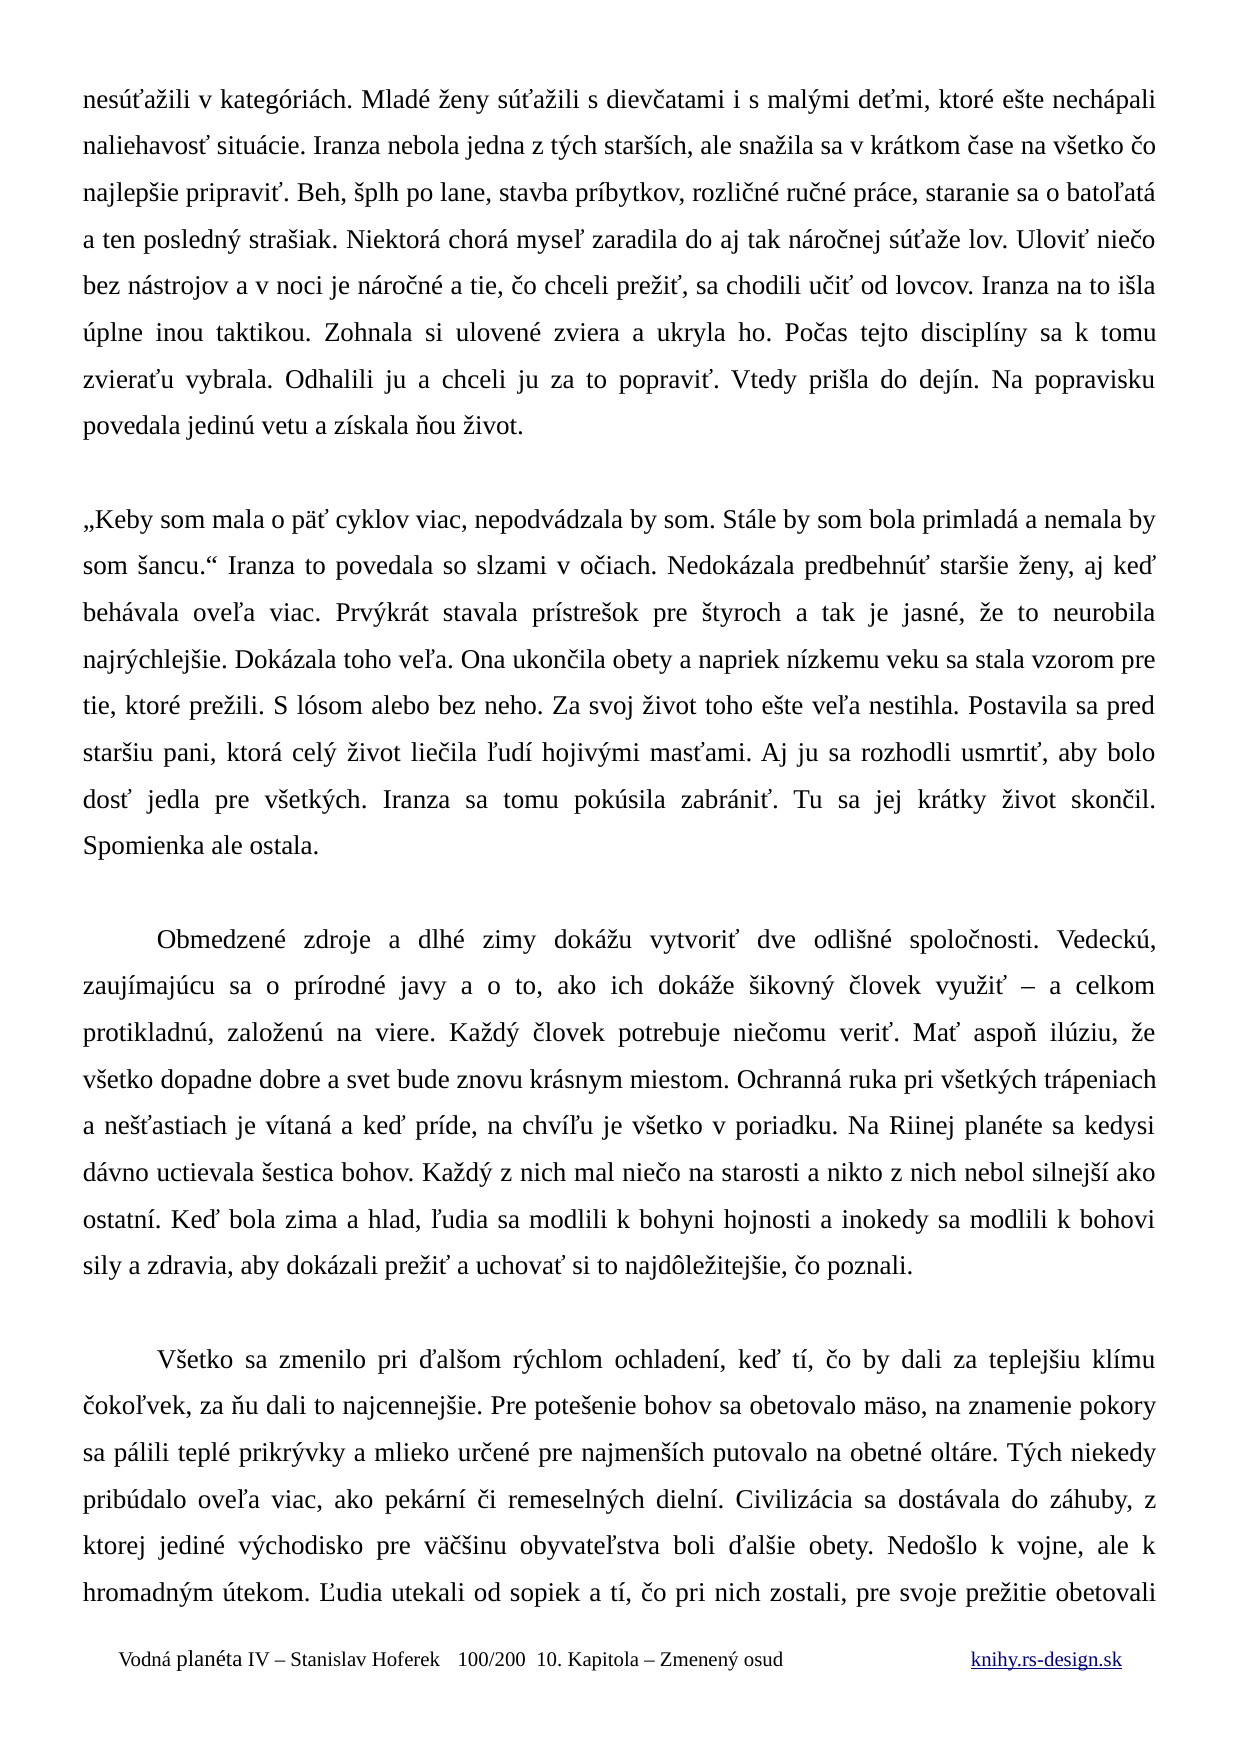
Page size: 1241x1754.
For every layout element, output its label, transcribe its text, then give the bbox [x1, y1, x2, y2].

text Všetko sa zmenilo pri ďalšom rýchlom ochladení, keď tí, čo by dali za teplejšiu klímu čokoľvek, za ňu dali to najcennejšie. Pre potešenie bohov sa obetovalo mäso, na znamenie pokory sa pálili teplé prikrývky a mlieko určené pre najmenších putovalo na obetné oltáre. Tých niekedy pribúdalo oveľa viac, ako pekární či remeselných dielní. Civilizácia sa dostávala do záhuby, z ktorej jediné východisko pre väčšinu obyvateľstva boli ďalšie obety. Nedošlo k vojne, ale k hromadným útekom. Ľudia utekali od sopiek a tí, čo pri nich zostali, pre svoje prežitie obetovali [83, 1343, 1157, 1607]
text Obmedzené zdroje a dlhé zimy dokážu vytvoriť dve odlišné spoločnosti. Vedeckú, zaujímajúcu sa o prírodné javy a o to, ako ich dokáže šikovný človek využiť – a celkom protikladnú, založenú na viere. Každý človek potrebuje niečomu veriť. Mať aspoň ilúziu, že všetko dopadne dobre a svet bude znovu krásnym miestom. Ochranná ruka pri všetkých trápeniach a nešťastiach je vítaná a keď príde, na chvíľu je všetko v poriadku. Na Riinej planéte sa kedysi dávno uctievala šestica bohov. Každý z nich mal niečo na starosti a nikto z nich nebol silnejší ako ostatní. Keď bola zima a hlad, ľudia sa modlili k bohyni hojnosti a inokedy sa modlili k bohovi sily a zdravia, aby dokázali prežiť a uchovať si to najdôležitejšie, čo poznali. [83, 923, 1157, 1281]
text „Keby som mala o päť cyklov viac, nepodvádzala by som. Stále by som bola primladá a nemala by som šancu.“ Iranza to povedala so slzami v očiach. Nedokázala predbehnúť staršie ženy, aj keď behávala oveľa viac. Prvýkrát stavala prístrešok pre štyroch a tak je jasné, že to neurobila najrýchlejšie. Dokázala toho veľa. Ona ukončila obety a napriek nízkemu veku sa stala vzorom pre tie, ktoré prežili. S lósom alebo bez neho. Za svoj život toho ešte veľa nestihla. Postavila sa pred staršiu pani, ktorá celý život liečila ľudí hojivými masťami. Aj ju sa rozhodli usmrtiť, aby bolo dosť jedla pre všetkých. Iranza sa tomu pokúsila zabrániť. Tu sa jej krátky život skončil. Spomienka ale ostala. [83, 503, 1157, 861]
text nesúťažili v kategóriách. Mladé ženy súťažili s dievčatami i s malými deťmi, ktoré ešte nechápali naliehavosť situácie. Iranza nebola jedna z tých starších, ale snažila sa v krátkom čase na všetko čo najlepšie pripraviť. Beh, šplh po lane, stavba príbytkov, rozličné ručné práce, staranie sa o batoľatá a ten posledný strašiak. Niektorá chorá myseľ zaradila do aj tak náročnej súťaže lov. Uloviť niečo bez nástrojov a v noci je náročné a tie, čo chceli prežiť, sa chodili učiť od lovcov. Iranza na to išla úplne inou taktikou. Zohnala si ulovené zviera a ukryla ho. Počas tejto disciplíny sa k tomu zvieraťu vybrala. Odhalili ju a chceli ju za to popraviť. Vtedy prišla do dejín. Na popravisku povedala jedinú vetu a získala ňou život. [83, 83, 1157, 441]
